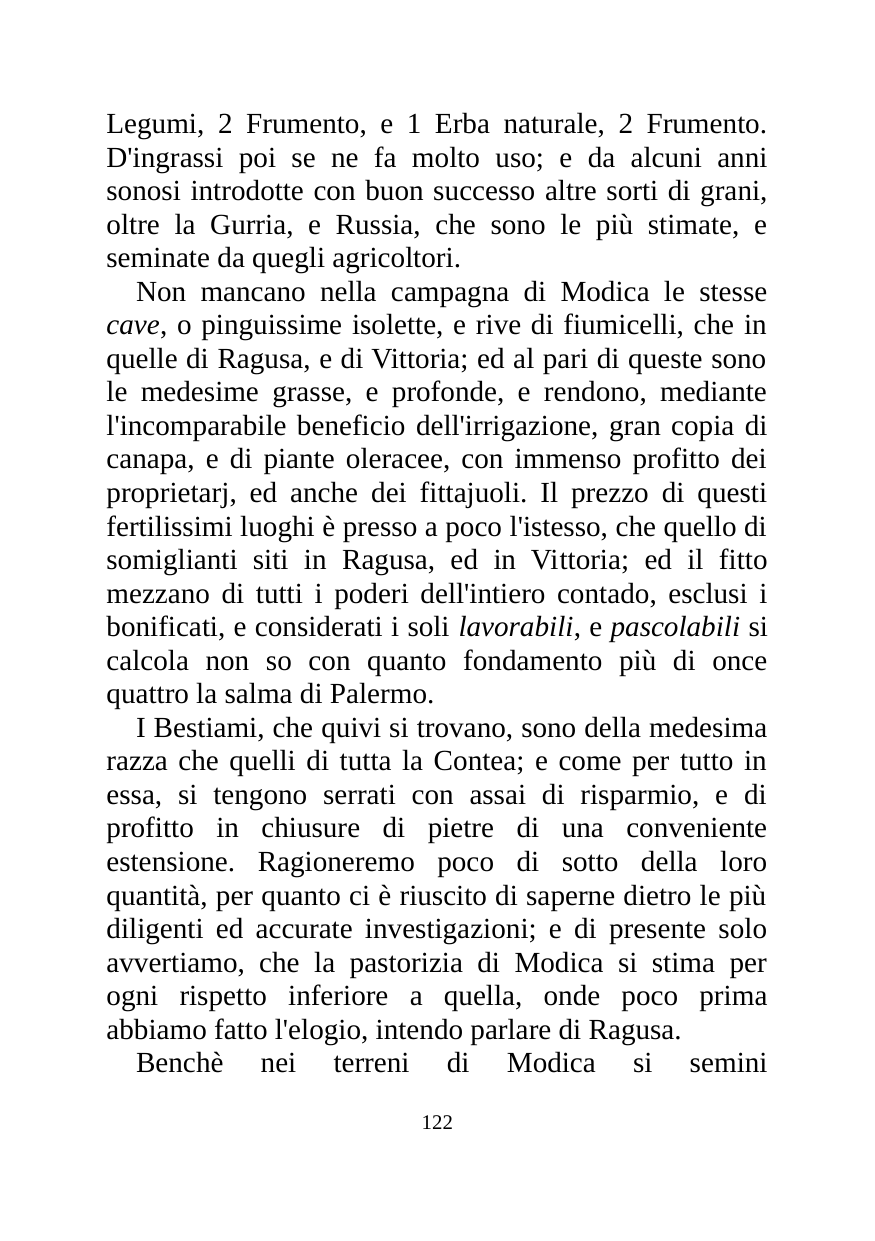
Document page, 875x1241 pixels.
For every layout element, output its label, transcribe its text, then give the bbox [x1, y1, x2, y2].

text Benchè nei terreni di Modica si semini [106, 1045, 768, 1079]
text Legumi, 2 Frumento, e 1 Erba naturale, 2 Frumento. D'ingrassi poi se ne fa molto uso; e da alcuni anni sonosi introdotte con buon successo altre sorti di grani, oltre la Gurria, e Russia, che sono le più stimate, e seminate da quegli agricoltori. [106, 106, 768, 274]
text I Bestiami, che quivi si trovano, sono della medesima razza che quelli di tutta la Contea; e come per tutto in essa, si tengono serrati con assai di risparmio, e di profitto in chiusure di pietre di una conveniente estensione. Ragioneremo poco di sotto della loro quantità, per quanto ci è riuscito di saperne dietro le più diligenti ed accurate investigazioni; e di presente solo avvertiamo, che la pastorizia di Modica si stima per ogni rispetto inferiore a quella, onde poco prima abbiamo fatto l'elogio, intendo parlare di Ragusa. [106, 710, 768, 1045]
text Non mancano nella campagna di Modica le stesse cave, o pinguissime isolette, e rive di fiumicelli, che in quelle di Ragusa, e di Vittoria; ed al pari di queste sono le medesime grasse, e profonde, e rendono, mediante l'incomparabile beneficio dell'irrigazione, gran copia di canapa, e di piante oleracee, con immenso profitto dei proprietarj, ed anche dei fittajuoli. Il prezzo di questi fertilissimi luoghi è presso a poco l'istesso, che quello di somiglianti siti in Ragusa, ed in Vittoria; ed il fitto mezzano di tutti i poderi dell'intiero contado, esclusi i bonificati, e considerati i soli lavorabili, e pascolabili si calcola non so con quanto fondamento più di once quattro la salma di Palermo. [106, 274, 768, 710]
